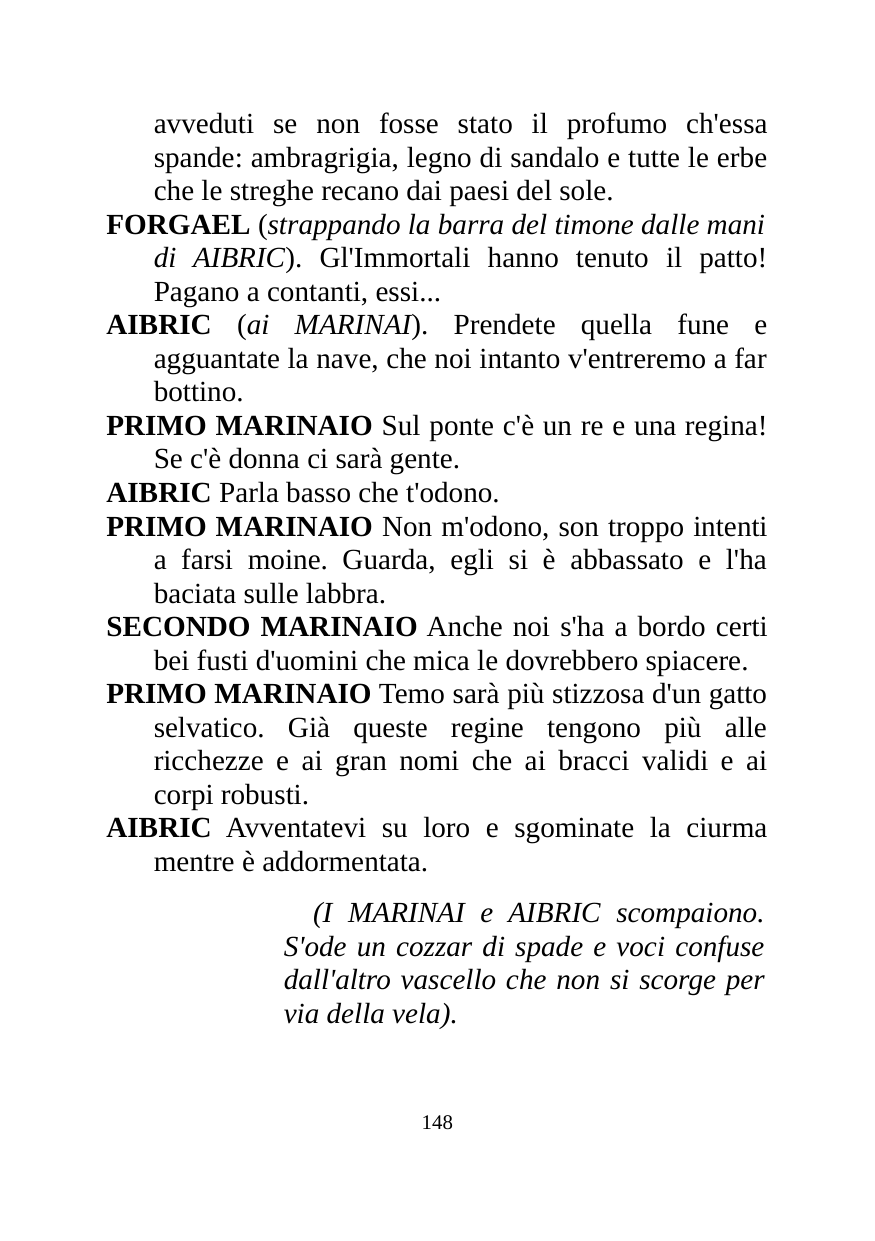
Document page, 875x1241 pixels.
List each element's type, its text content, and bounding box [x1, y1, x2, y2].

text AIBRIC (ai MARINAI). Prendete quella fune e agguantate la nave, che noi intanto v'entreremo a far bottino. [106, 307, 768, 408]
text PRIMO MARINAIO Sul ponte c'è un re e una regina! Se c'è donna ci sarà gente. [106, 408, 768, 475]
text PRIMO MARINAIO Temo sarà più stizzosa d'un gatto selvatico. Già queste regine tengono più alle ricchezze e ai gran nomi che ai bracci validi e ai corpi robusti. [106, 676, 768, 811]
text PRIMO MARINAIO Non m'odono, son troppo intenti a farsi moine. Guarda, egli si è abbassato e l'ha baciata sulle labbra. [106, 509, 768, 609]
text AIBRIC Parla basso che t'odono. [106, 475, 768, 509]
text AIBRIC Avventatevi su loro e sgominate la ciurma mentre è addormentata. [106, 811, 768, 878]
text (I MARINAI e AIBRIC scompaiono. S'ode un cozzar di spade e voci confuse dall'altro vascello che non si scorge per via della vela). [283, 895, 768, 1029]
text FORGAEL (strappando la barra del timone dalle mani di AIBRIC). Gl'Immortali hanno tenuto il patto! Pagano a contanti, essi... [106, 207, 768, 307]
text SECONDO MARINAIO Anche noi s'ha a bordo certi bei fusti d'uomini che mica le dovrebbero spiacere. [106, 609, 768, 676]
text avveduti se non fosse stato il profumo ch'essa spande: ambragrigia, legno di sandalo e tutte le erbe che le streghe recano dai paesi del sole. [106, 106, 768, 207]
